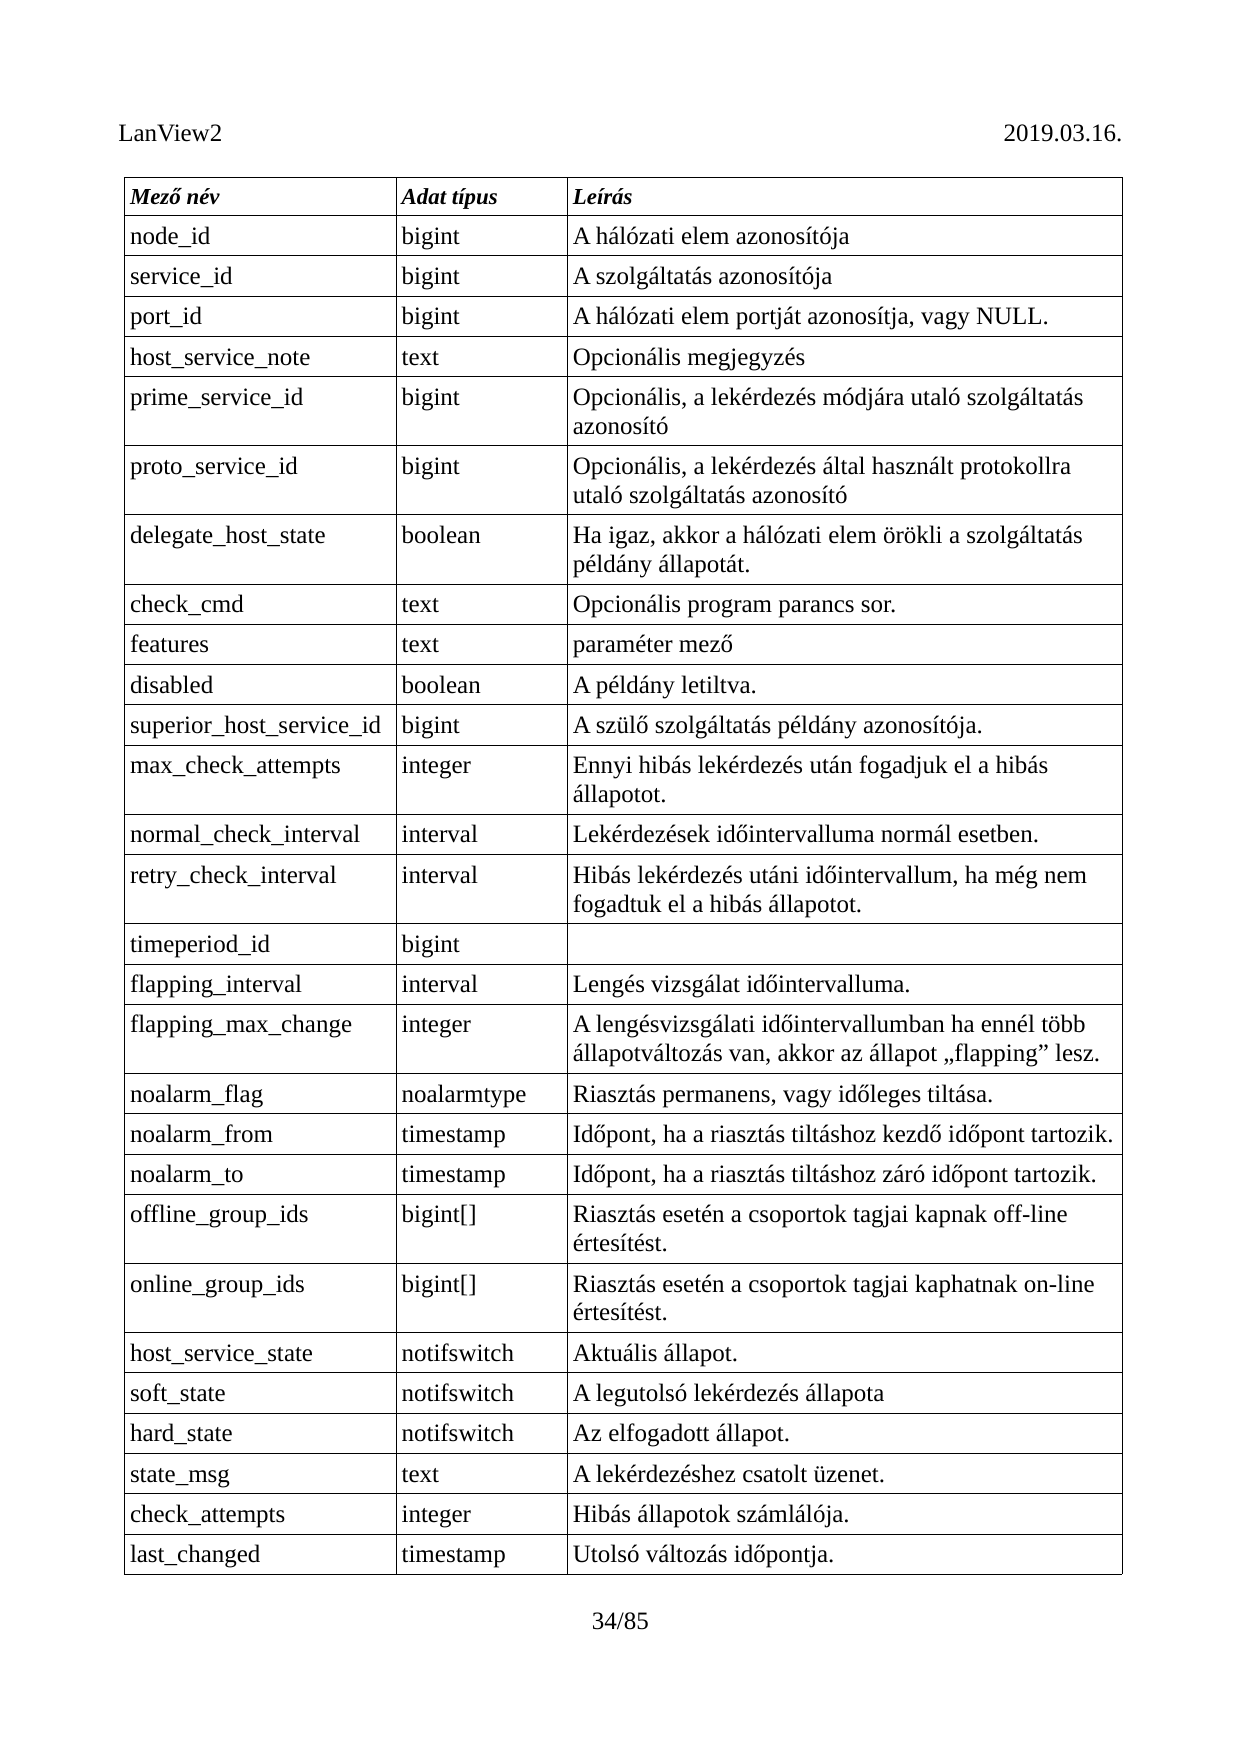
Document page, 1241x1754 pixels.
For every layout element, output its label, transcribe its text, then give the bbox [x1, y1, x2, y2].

table_cell noalarmtype [397, 1074, 567, 1113]
table_cell offline_group_ids [125, 1195, 396, 1263]
table_cell Az elfogadott állapot. [568, 1414, 1122, 1453]
table_cell text [397, 585, 567, 624]
table_cell Lekérdezések időintervalluma normál esetben. [568, 815, 1122, 854]
table_cell boolean [397, 515, 567, 583]
table_cell A lengésvizsgálati időintervallumban ha ennél több állapotváltozás van, akkor az állapot „flapping” lesz. [568, 1005, 1122, 1073]
table_cell Riasztás esetén a csoportok tagjai kaphatnak on-line értesítést. [568, 1264, 1122, 1332]
table_cell superior_host_service_id [125, 705, 396, 745]
table_cell port_id [125, 297, 396, 336]
table_cell integer [397, 746, 567, 814]
table_cell bigint [397, 377, 567, 445]
table_cell noalarm_to [125, 1155, 396, 1194]
table_cell integer [397, 1494, 567, 1533]
table_cell bigint[] [397, 1195, 567, 1263]
table_cell timestamp [397, 1535, 567, 1574]
table_cell timeperiod_id [125, 924, 396, 963]
table_cell noalarm_flag [125, 1074, 396, 1113]
table_cell normal_check_interval [125, 815, 396, 854]
table_cell bigint [397, 705, 567, 745]
table_cell Hibás állapotok számlálója. [568, 1494, 1122, 1533]
table_cell delegate_host_state [125, 515, 396, 583]
table_cell A lekérdezéshez csatolt üzenet. [568, 1454, 1122, 1493]
table_cell Ennyi hibás lekérdezés után fogadjuk el a hibás állapotot. [568, 746, 1122, 814]
table_cell Időpont, ha a riasztás tiltáshoz záró időpont tartozik. [568, 1155, 1122, 1194]
table_cell Opcionális, a lekérdezés módjára utaló szolgáltatás azonosító [568, 377, 1122, 445]
table_cell features [125, 625, 396, 664]
table_cell Opcionális megjegyzés [568, 337, 1122, 376]
table_cell text [397, 625, 567, 664]
table_cell bigint [397, 216, 567, 255]
table_cell bigint [397, 297, 567, 336]
table_cell Riasztás esetén a csoportok tagjai kapnak off-line értesítést. [568, 1195, 1122, 1263]
table_cell bigint [397, 256, 567, 296]
table_cell proto_service_id [125, 446, 396, 514]
table_cell disabled [125, 665, 396, 704]
table_cell Aktuális állapot. [568, 1333, 1122, 1372]
table_cell prime_service_id [125, 377, 396, 445]
table_cell notifswitch [397, 1414, 567, 1453]
table_cell A példány letiltva. [568, 665, 1122, 704]
table_cell boolean [397, 665, 567, 704]
table_cell bigint [397, 446, 567, 514]
table_cell flapping_interval [125, 965, 396, 1004]
table_cell A legutolsó lekérdezés állapota [568, 1373, 1122, 1412]
table_cell text [397, 337, 567, 376]
table_header Adat típus [397, 178, 567, 215]
table_cell noalarm_from [125, 1114, 396, 1153]
table_cell node_id [125, 216, 396, 255]
table_cell bigint[] [397, 1264, 567, 1332]
table_cell check_attempts [125, 1494, 396, 1533]
table_cell online_group_ids [125, 1264, 396, 1332]
table_cell Opcionális program parancs sor. [568, 585, 1122, 624]
table_cell interval [397, 965, 567, 1004]
table_cell Riasztás permanens, vagy időleges tiltása. [568, 1074, 1122, 1113]
table_cell Lengés vizsgálat időintervalluma. [568, 965, 1122, 1004]
table_cell [568, 924, 1122, 963]
table_cell retry_check_interval [125, 855, 396, 923]
table_cell Időpont, ha a riasztás tiltáshoz kezdő időpont tartozik. [568, 1114, 1122, 1153]
table_cell state_msg [125, 1454, 396, 1493]
table_cell hard_state [125, 1414, 396, 1453]
table_cell service_id [125, 256, 396, 296]
table_cell host_service_state [125, 1333, 396, 1372]
table_header Mező név [125, 178, 396, 215]
table_cell max_check_attempts [125, 746, 396, 814]
table_header Leírás [568, 178, 1122, 215]
table_cell flapping_max_change [125, 1005, 396, 1073]
table_cell interval [397, 815, 567, 854]
table_cell bigint [397, 924, 567, 963]
table_cell soft_state [125, 1373, 396, 1412]
table_cell last_changed [125, 1535, 396, 1574]
table_cell A hálózati elem azonosítója [568, 216, 1122, 255]
table_cell timestamp [397, 1114, 567, 1153]
table_cell timestamp [397, 1155, 567, 1194]
table_cell text [397, 1454, 567, 1493]
table_cell A szülő szolgáltatás példány azonosítója. [568, 705, 1122, 745]
table_cell Utolsó változás időpontja. [568, 1535, 1122, 1574]
table_cell check_cmd [125, 585, 396, 624]
table_cell A szolgáltatás azonosítója [568, 256, 1122, 296]
table_cell Hibás lekérdezés utáni időintervallum, ha még nem fogadtuk el a hibás állapotot. [568, 855, 1122, 923]
table_cell notifswitch [397, 1333, 567, 1372]
table_cell A hálózati elem portját azonosítja, vagy NULL. [568, 297, 1122, 336]
table_cell host_service_note [125, 337, 396, 376]
table_cell Opcionális, a lekérdezés által használt protokollra utaló szolgáltatás azonosító [568, 446, 1122, 514]
table_cell integer [397, 1005, 567, 1073]
table_cell notifswitch [397, 1373, 567, 1412]
table_cell interval [397, 855, 567, 923]
table_cell Ha igaz, akkor a hálózati elem örökli a szolgáltatás példány állapotát. [568, 515, 1122, 583]
table_cell paraméter mező [568, 625, 1122, 664]
